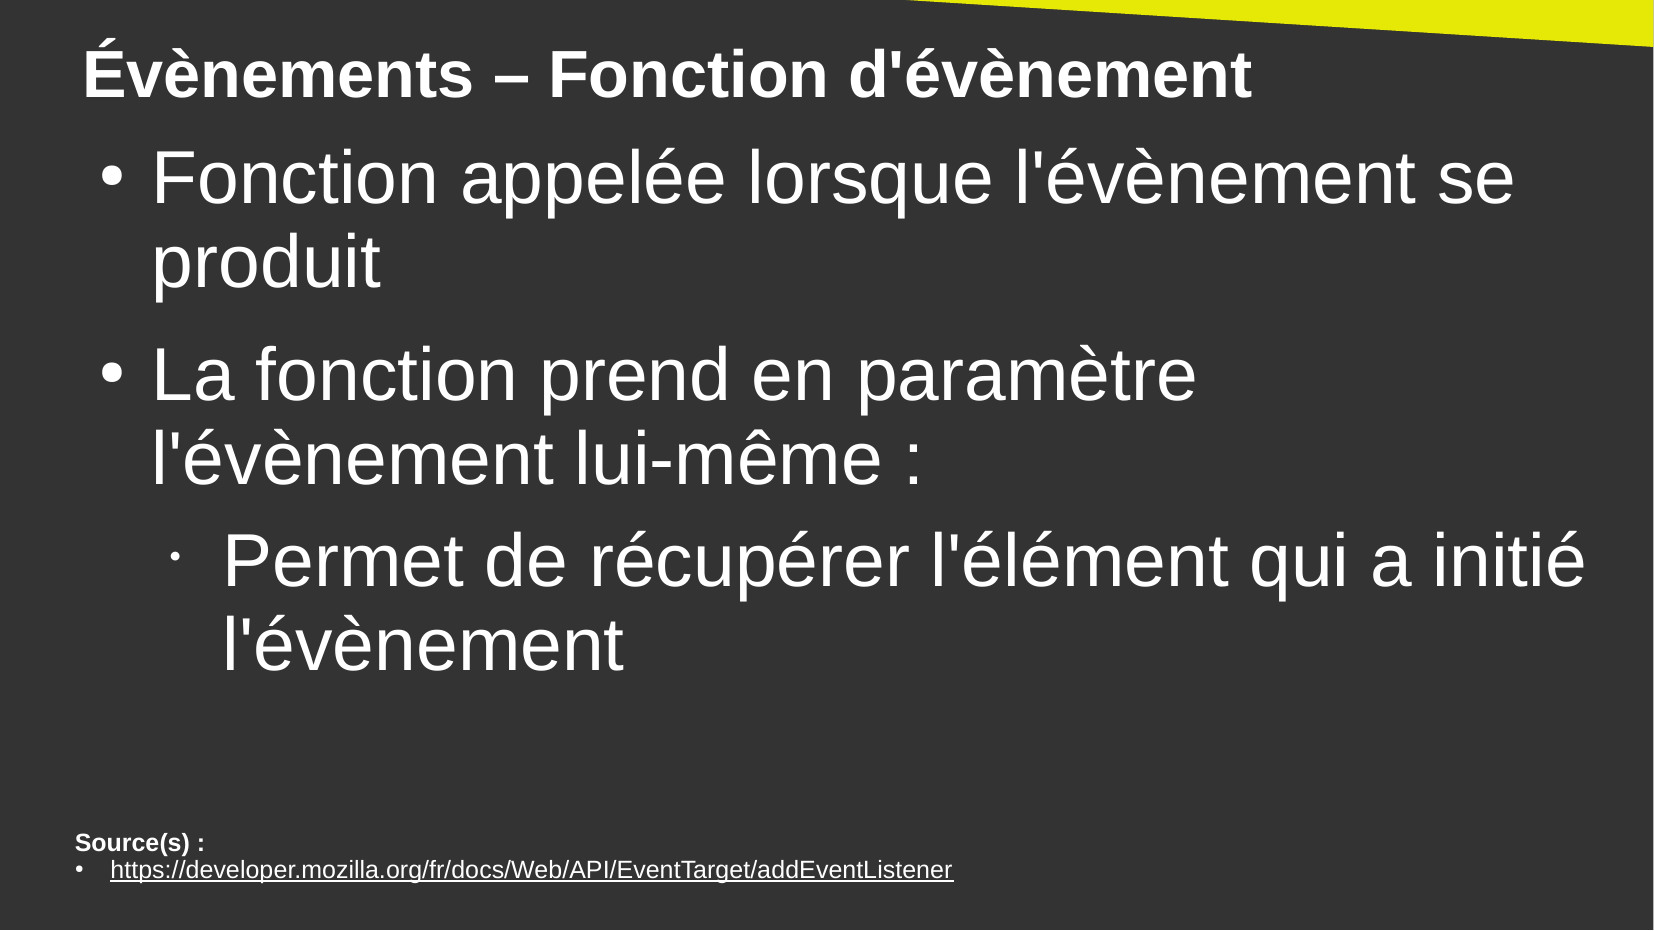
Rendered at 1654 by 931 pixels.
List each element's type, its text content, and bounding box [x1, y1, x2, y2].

list Fonction appelée lorsque l'évènement se produit La fonction prend en paramètre l'évènement lui-même : Permet de récupérer l'élément qui a initié l'évènement [80, 135, 1620, 745]
text_box Source(s) : https://developer.mozilla.org/fr/docs/Web/API/EventTarget/addEventListener [60, 820, 1583, 892]
text_box [906, 0, 1654, 47]
title Évènements – Fonction d'évènement [82, 37, 1571, 114]
